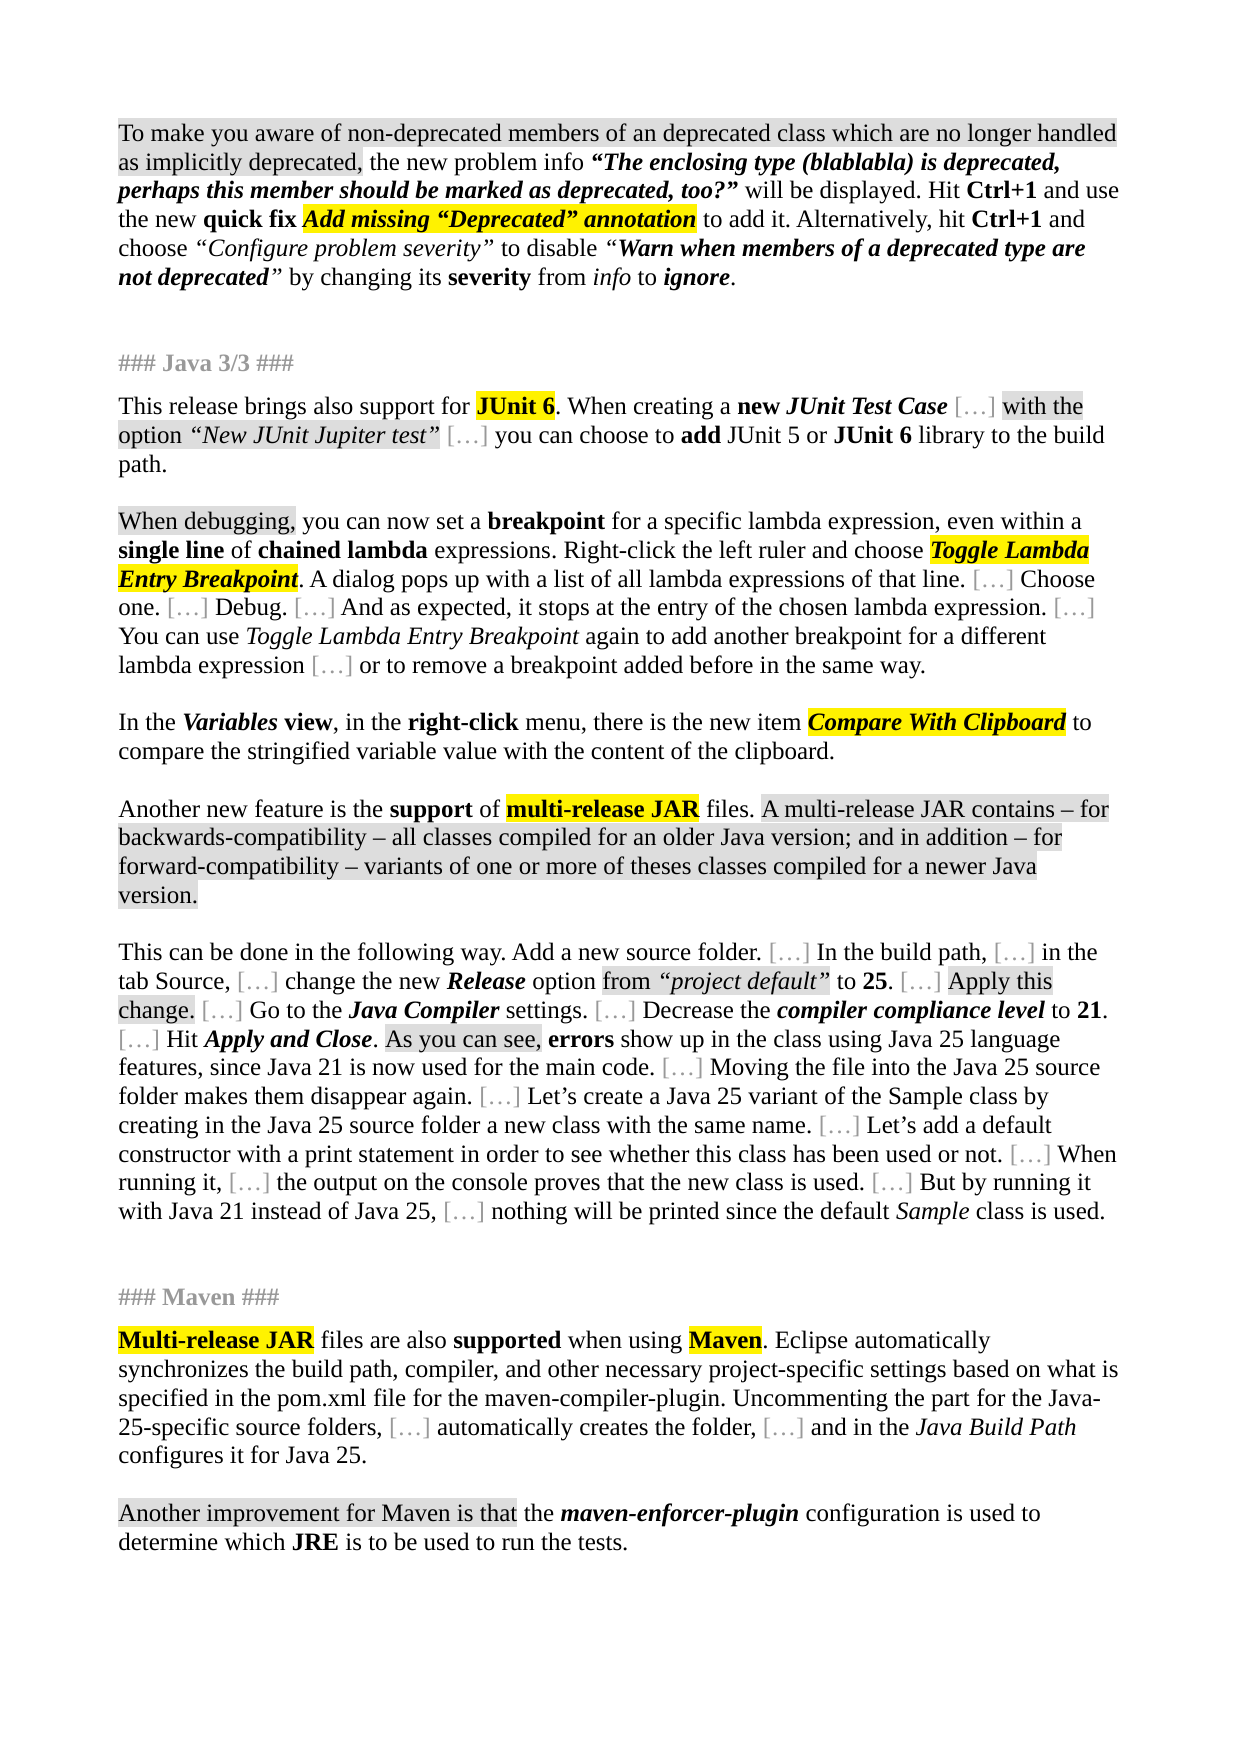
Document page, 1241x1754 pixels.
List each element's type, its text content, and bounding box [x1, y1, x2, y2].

text This can be done in the following way. Add a new source folder. […] In the build path, […] in the tab Source, […] change the new Release option from “project default” to 25. […] Apply this change. […] Go to the Java Compiler settings. […] Decrease the compiler compliance level to 21. […] Hit Apply and Close. As you can see, errors show up in the class using Java 25 language features, since Java 21 is now used for the main code. […] Moving the file into the Java 25 source folder makes them disappear again. […] Let’s create a Java 25 variant of the Sample class by creating in the Java 25 source folder a new class with the same name. […] Let’s add a default constructor with a print statement in order to see whether this class has been used or not. […] When running it, […] the output on the console proves that the new class is used. […] But by running it with Java 21 instead of Java 25, […] nothing will be printed since the default Sample class is used. [118, 937, 1122, 1225]
text In the Variables view, in the right-click menu, there is the new item Compare With Clipboard to compare the stringified variable value with the content of the clipboard. [118, 707, 1122, 765]
text ### Maven ### [118, 1282, 1122, 1311]
text Multi-release JAR files are also supported when using Maven. Eclipse automatically synchronizes the build path, compiler, and other necessary project-specific settings based on what is specified in the pom.xml file for the maven-compiler-plugin. Uncommenting the part for the Java-25-specific source folders, […] automatically creates the folder, […] and in the Java Build Path configures it for Java 25. [118, 1326, 1122, 1469]
text This release brings also support for JUnit 6. When creating a new JUnit Test Case […] with the option “New JUnit Jupiter test” […] you can choose to add JUnit 5 or JUnit 6 library to the build path. [118, 391, 1122, 477]
text When debugging, you can now set a breakpoint for a specific lambda expression, even within a single line of chained lambda expressions. Right-click the left ruler and choose Toggle Lambda Entry Breakpoint. A dialog pops up with a list of all lambda expressions of that line. […] Choose one. […] Debug. […] And as expected, it stops at the entry of the chosen lambda expression. […] You can use Toggle Lambda Entry Breakpoint again to add another breakpoint for a different lambda expression […] or to remove a breakpoint added before in the same way. [118, 506, 1122, 679]
text Another improvement for Maven is that the maven-enforcer-plugin configuration is used to determine which JRE is to be used to run the tests. [118, 1498, 1122, 1556]
text To make you aware of non-deprecated members of an deprecated class which are no longer handled as implicitly deprecated, the new problem info “The enclosing type (blablabla) is deprecated, perhaps this member should be marked as deprecated, too?” will be displayed. Hit Ctrl+1 and use the new quick fix Add missing “Deprecated” annotation to add it. Alternatively, hit Ctrl+1 and choose “Configure problem severity” to disable “Warn when members of a deprecated type are not deprecated” by changing its severity from info to ignore. [118, 118, 1122, 291]
text ### Java 3/3 ### [118, 348, 1122, 377]
text Another new feature is the support of multi-release JAR files. A multi-release JAR contains – for backwards-compatibility – all classes compiled for an older Java version; and in addition – for forward-compatibility – variants of one or more of theses classes compiled for a newer Java version. [118, 794, 1122, 909]
